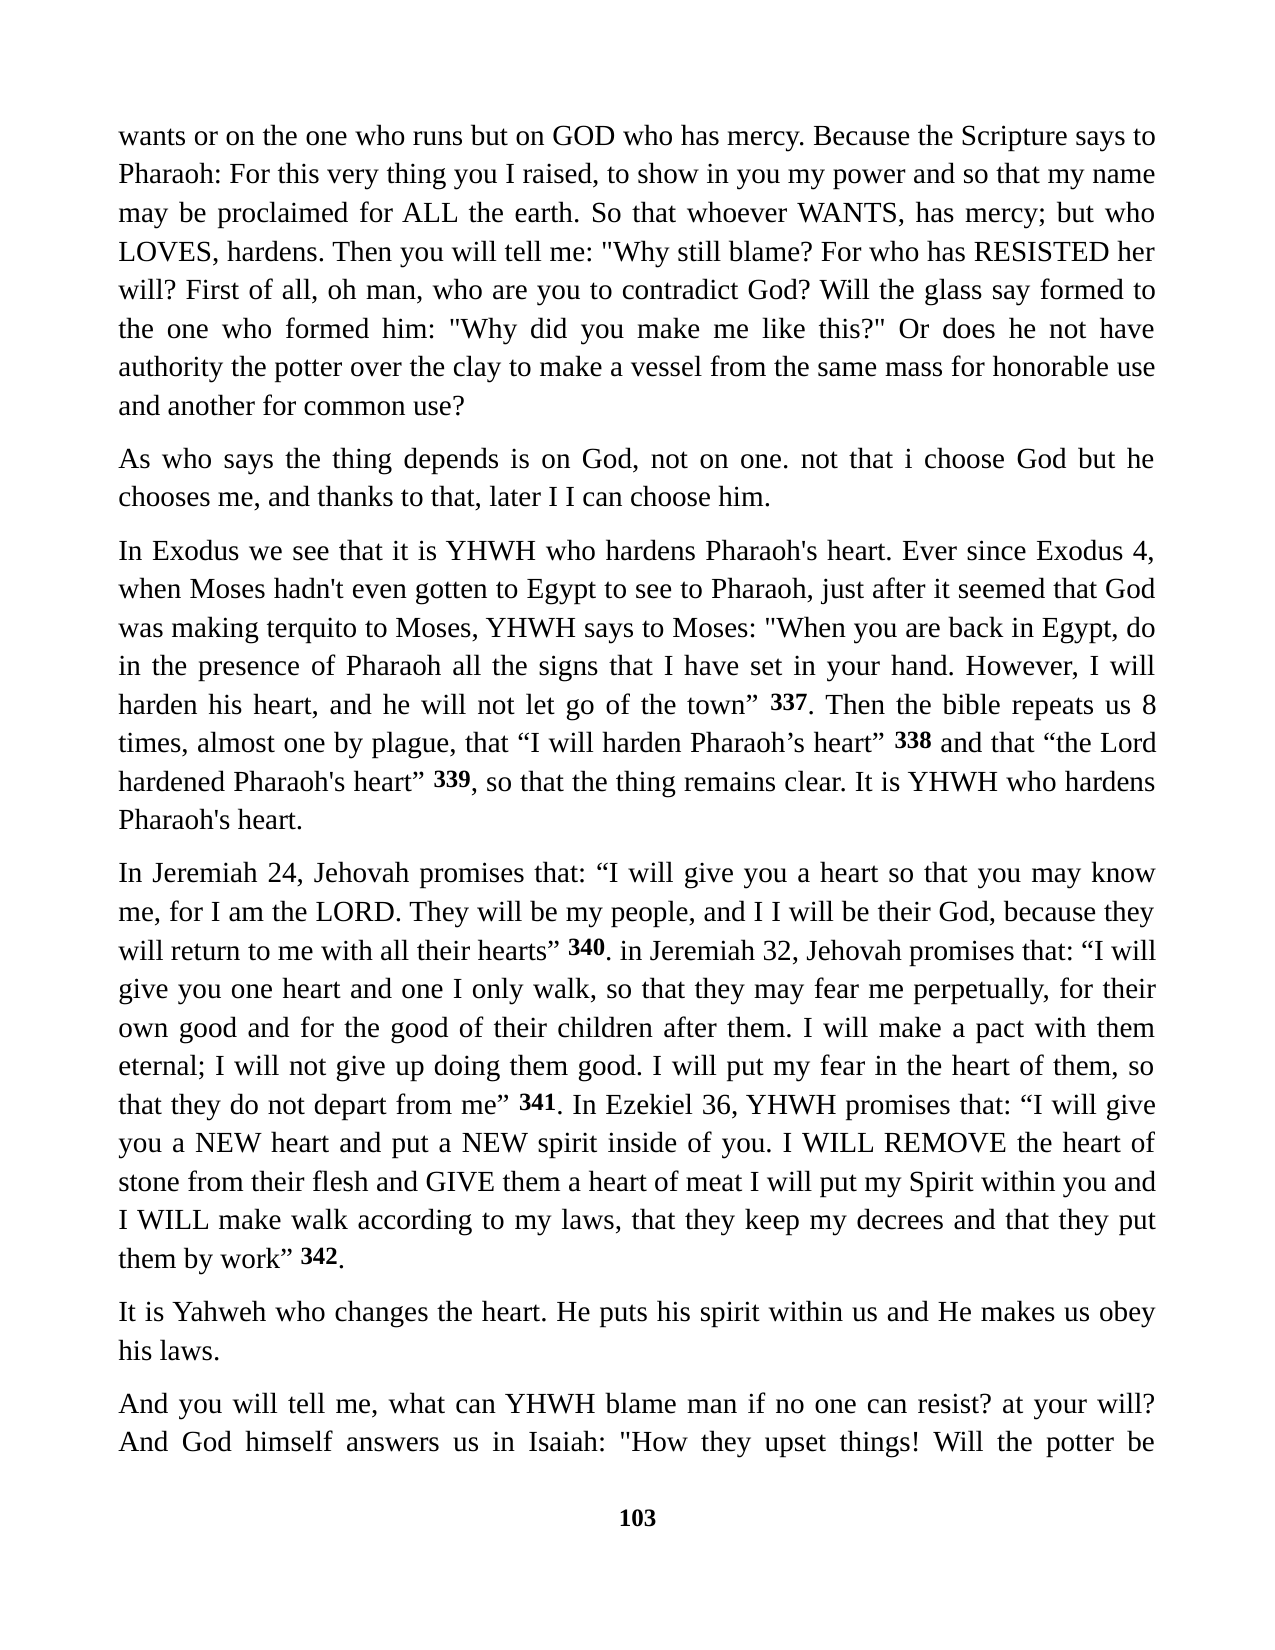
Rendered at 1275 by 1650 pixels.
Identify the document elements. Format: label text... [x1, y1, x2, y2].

text In Jeremiah 24, Jehovah promises that: “I will give you a heart so that you may know me, for I am the LORD. They will be my people, and I I will be their God, because they will return to me with all their hearts” . in Jeremiah 32, Jehovah promises that: “I will give you one heart and one I only walk, so that they may fear me perpetually, for their own good and for the good of their children after them. I will make a pact with them eternal; I will not give up doing them good. I will put my fear in the heart of them, so that they do not depart from me” . In Ezekiel 36, YHWH promises that: “I will give you a NEW heart and put a NEW spirit inside of you. I WILL REMOVE the heart of stone from their flesh and GIVE them a heart of meat I will put my Spirit within you and I WILL make walk according to my laws, that they keep my decrees and that they put them by work” . [118, 856, 1157, 1274]
text It is Yahweh who changes the heart. He puts his spirit within us and He makes us obey his laws. [118, 1294, 1157, 1366]
text wants or on the one who runs but on GOD who has mercy. Because the Scripture says to Pharaoh: For this very thing you I raised, to show in you my power and so that my name may be proclaimed for ALL the earth. So that whoever WANTS, has mercy; but who LOVES, hardens. Then you will tell me: "Why still blame? For who has RESISTED her will? First of all, oh man, who are you to contradict God? Will the glass say formed to the one who formed him: "Why did you make me like this?" Or does he not have authority the potter over the clay to make a vessel from the same mass for honorable use and another for common use? [118, 118, 1157, 421]
text And you will tell me, what can YHWH blame man if no one can resist? at your will? And God himself answers us in Isaiah: "How they upset things! Will the potter be [118, 1386, 1157, 1458]
text As who says the thing depends is on God, not on one. not that i choose God but he chooses me, and thanks to that, later I I can choose him. [118, 441, 1157, 513]
text In Exodus we see that it is YHWH who hardens Pharaoh's heart. Ever since Exodus 4, when Moses hadn't even gotten to Egypt to see to Pharaoh, just after it seemed that God was making terquito to Moses, YHWH says to Moses: "When you are back in Egypt, do in the presence of Pharaoh all the signs that I have set in your hand. However, I will harden his heart, and he will not let go of the town” . Then the bible repeats us 8 times, almost one by plague, that “I will harden Pharaoh’s heart” and that “the Lord hardened Pharaoh's heart” , so that the thing remains clear. It is YHWH who hardens Pharaoh's heart. [118, 533, 1157, 836]
